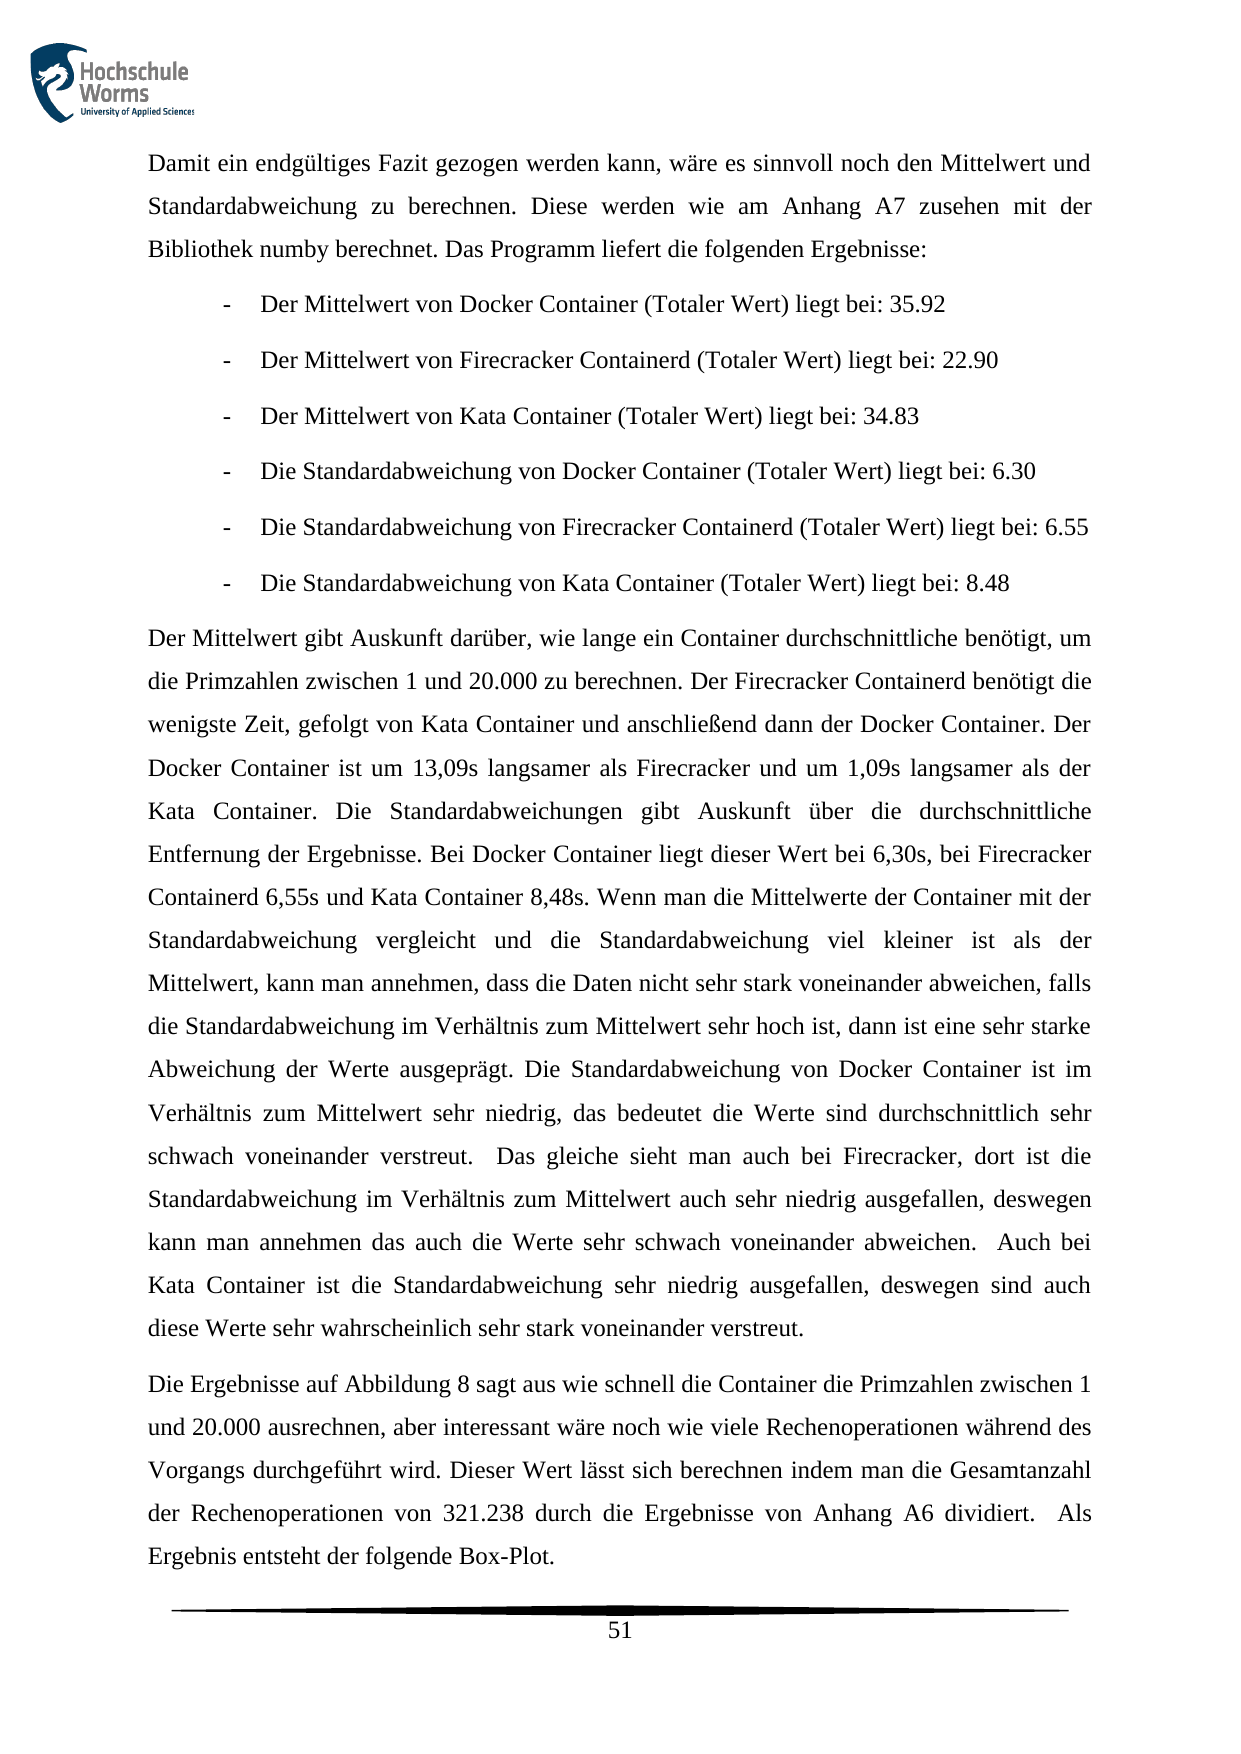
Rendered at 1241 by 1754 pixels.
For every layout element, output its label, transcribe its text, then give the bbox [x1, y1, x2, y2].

text Der Mittelwert gibt Auskunft darüber, wie lange ein Container durchschnittliche benötigt, um die Primzahlen zwischen 1 und 20.000 zu berechnen. Der Firecracker Containerd benötigt die wenigste Zeit, gefolgt von Kata Container und anschließend dann der Docker Container. Der Docker Container ist um 13,09s langsamer als Firecracker und um 1,09s langsamer als der Kata Container. Die Standardabweichungen gibt Auskunft über die durchschnittliche Entfernung der Ergebnisse. Bei Docker Container liegt dieser Wert bei 6,30s, bei Firecracker Containerd 6,55s und Kata Container 8,48s. Wenn man die Mittelwerte der Container mit der Standardabweichung vergleicht und die Standardabweichung viel kleiner ist als der Mittelwert, kann man annehmen, dass die Daten nicht sehr stark voneinander abweichen, falls die Standardabweichung im Verhältnis zum Mittelwert sehr hoch ist, dann ist eine sehr starke Abweichung der Werte ausgeprägt. Die Standardabweichung von Docker Container ist im Verhältnis zum Mittelwert sehr niedrig, das bedeutet die Werte sind durchschnittlich sehr schwach voneinander verstreut. Das gleiche sieht man auch bei Firecracker, dort ist die Standardabweichung im Verhältnis zum Mittelwert auch sehr niedrig ausgefallen, deswegen kann man annehmen das auch die Werte sehr schwach voneinander abweichen. Auch bei Kata Container ist die Standardabweichung sehr niedrig ausgefallen, deswegen sind auch diese Werte sehr wahrscheinlich sehr stark voneinander verstreut. [148, 623, 1092, 1342]
list Die Standardabweichung von Docker Container (Totaler Wert) liegt bei: 6.30 [223, 456, 1092, 485]
text Damit ein endgültiges Fazit gezogen werden kann, wäre es sinnvoll noch den Mittelwert und Standardabweichung zu berechnen. Diese werden wie am Anhang A7 zusehen mit der Bibliothek numby berechnet. Das Programm liefert die folgenden Ergebnisse: [148, 148, 1092, 263]
list Die Standardabweichung von Kata Container (Totaler Wert) liegt bei: 8.48 [223, 568, 1092, 596]
list Der Mittelwert von Docker Container (Totaler Wert) liegt bei: 35.92 [223, 289, 1092, 318]
list Der Mittelwert von Firecracker Containerd (Totaler Wert) liegt bei: 22.90 [223, 345, 1092, 374]
text Die Ergebnisse auf Abbildung 8 sagt aus wie schnell die Container die Primzahlen zwischen 1 und 20.000 ausrechnen, aber interessant wäre noch wie viele Rechenoperationen während des Vorgangs durchgeführt wird. Dieser Wert lässt sich berechnen indem man die Gesamtanzahl der Rechenoperationen von 321.238 durch die Ergebnisse von Anhang A6 dividiert. Als Ergebnis entsteht der folgende Box-Plot. [148, 1369, 1092, 1570]
list Die Standardabweichung von Firecracker Containerd (Totaler Wert) liegt bei: 6.55 [223, 512, 1092, 541]
list Der Mittelwert von Kata Container (Totaler Wert) liegt bei: 34.83 [223, 401, 1092, 429]
